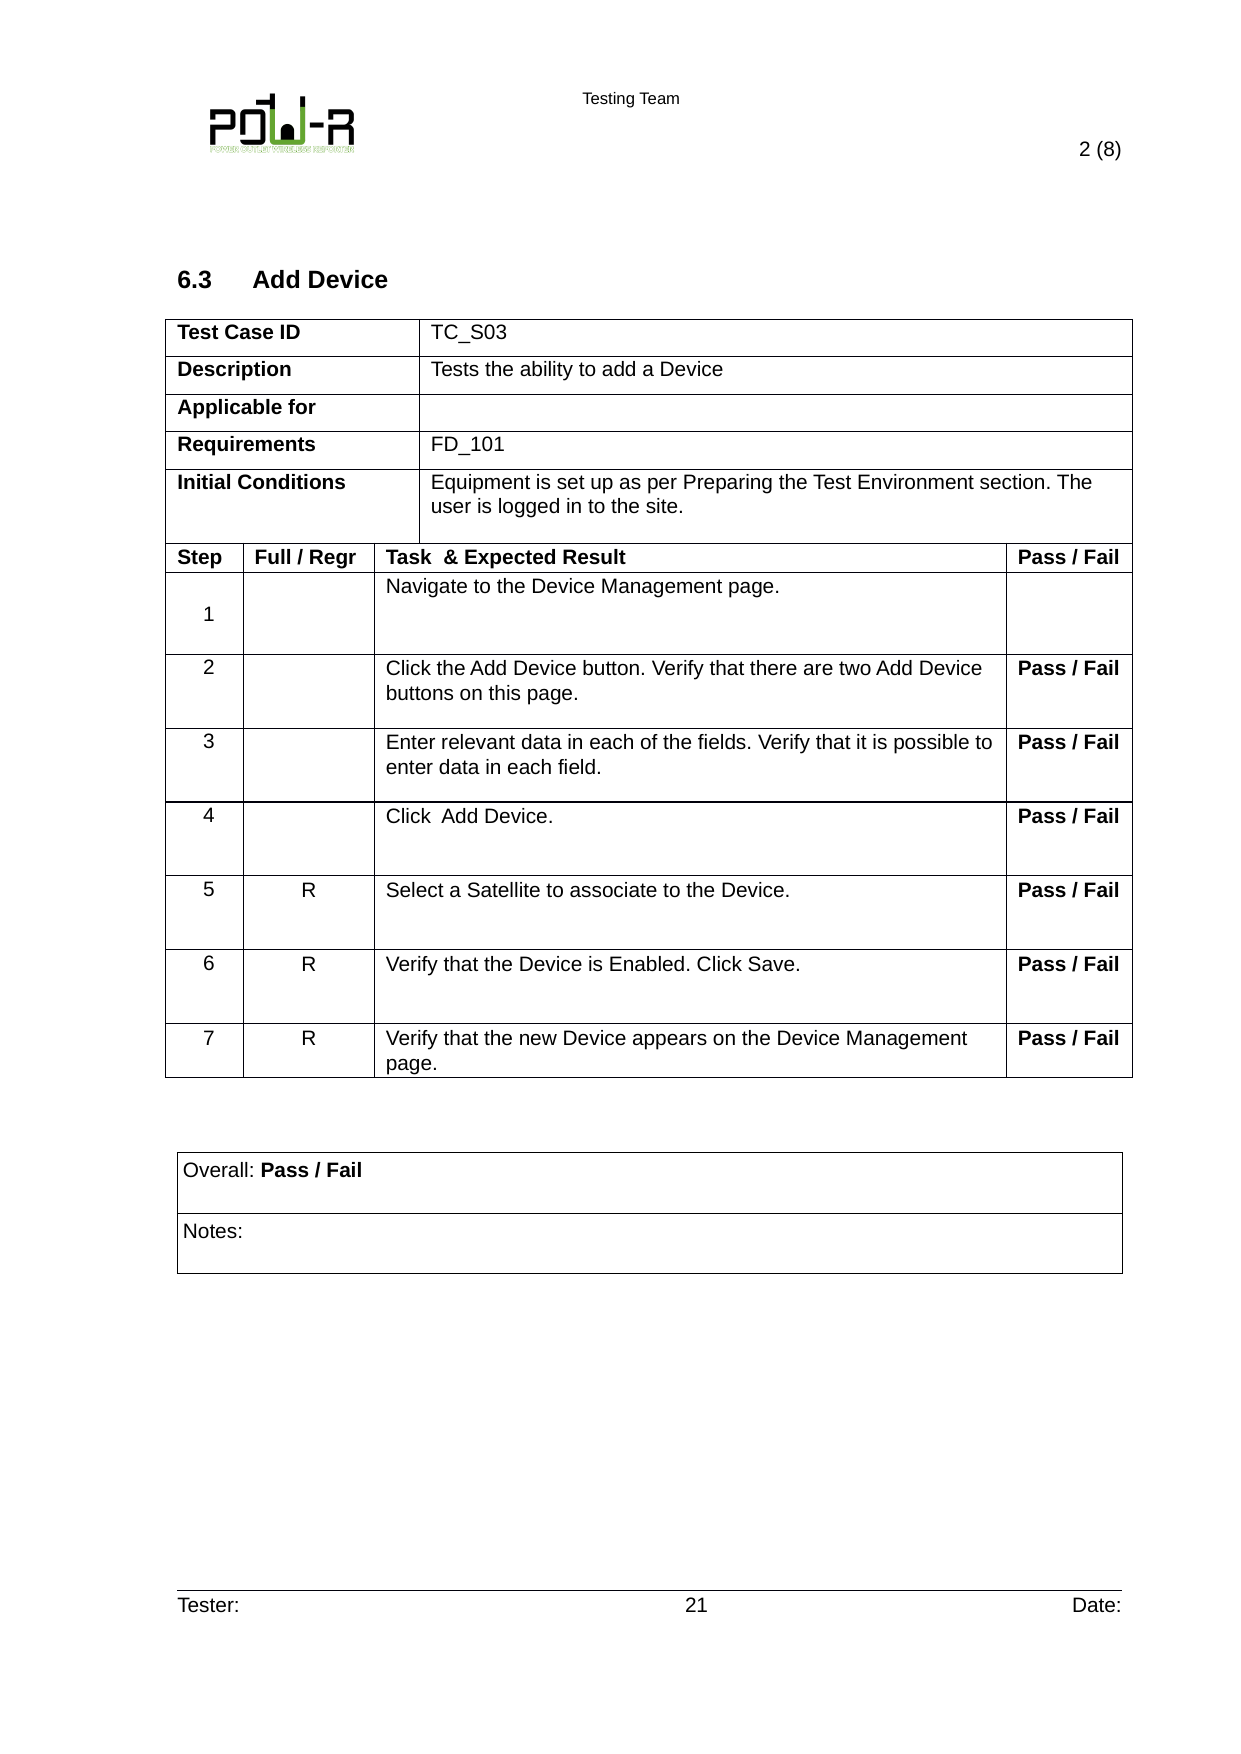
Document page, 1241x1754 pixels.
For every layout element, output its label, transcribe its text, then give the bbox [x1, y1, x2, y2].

table_cell Pass / Fail [1007, 876, 1132, 949]
table_cell Click the Add Device button. Verify that there are two Add Device buttons on this page. [375, 655, 1006, 727]
table_cell [244, 573, 374, 653]
table_header Test Case ID [166, 320, 419, 356]
table_cell [166, 876, 243, 949]
table_cell [166, 950, 243, 1023]
table_cell Applicable for [166, 395, 419, 431]
table_cell Tests the ability to add a Device [420, 357, 1132, 394]
table_cell Pass / Fail [1007, 729, 1132, 801]
table_cell [166, 729, 243, 801]
table_cell R [244, 1024, 374, 1077]
table_header TC_S03 [420, 320, 1132, 356]
table_cell Initial Conditions [166, 470, 419, 543]
table_cell [166, 803, 243, 875]
table_cell R [244, 950, 374, 1023]
table_header Overall: Pass / Fail [178, 1153, 1122, 1213]
table_cell Pass / Fail [1007, 655, 1132, 727]
table_cell Verify that the new Device appears on the Device Management page. [375, 1024, 1006, 1077]
table_cell [166, 573, 243, 653]
picture [206, 88, 358, 157]
table_cell Description [166, 357, 419, 394]
table_cell Task & Expected Result [375, 544, 1006, 572]
table_cell Enter relevant data in each of the fields. Verify that it is possible to enter data in each field. [375, 729, 1006, 801]
table_cell Navigate to the Device Management page. [375, 573, 1006, 653]
table_cell Pass / Fail [1007, 950, 1132, 1023]
table_cell Equipment is set up as per Preparing the Test Environment section. The user is logged in to the site. [420, 470, 1132, 543]
table_cell Pass / Fail [1007, 544, 1132, 572]
table_cell Pass / Fail [1007, 1024, 1132, 1077]
table_cell Click Add Device. [375, 803, 1006, 875]
table_cell Notes: [178, 1214, 1122, 1273]
table_cell Requirements [166, 432, 419, 469]
table_cell Full / Regr [244, 544, 374, 572]
table_cell [1007, 573, 1132, 653]
table_cell [244, 655, 374, 727]
table_cell FD_101 [420, 432, 1132, 469]
table_cell R [244, 876, 374, 949]
table_cell Pass / Fail [1007, 803, 1132, 875]
table_cell [166, 655, 243, 727]
table_cell Step [166, 544, 243, 572]
table_cell [244, 729, 374, 801]
table_cell Verify that the Device is Enabled. Click Save. [375, 950, 1006, 1023]
table_cell [420, 395, 1132, 431]
table_cell [166, 1024, 243, 1077]
table_cell [244, 803, 374, 875]
table_cell Select a Satellite to associate to the Device. [375, 876, 1006, 949]
subtitle Add Device [177, 265, 1122, 294]
